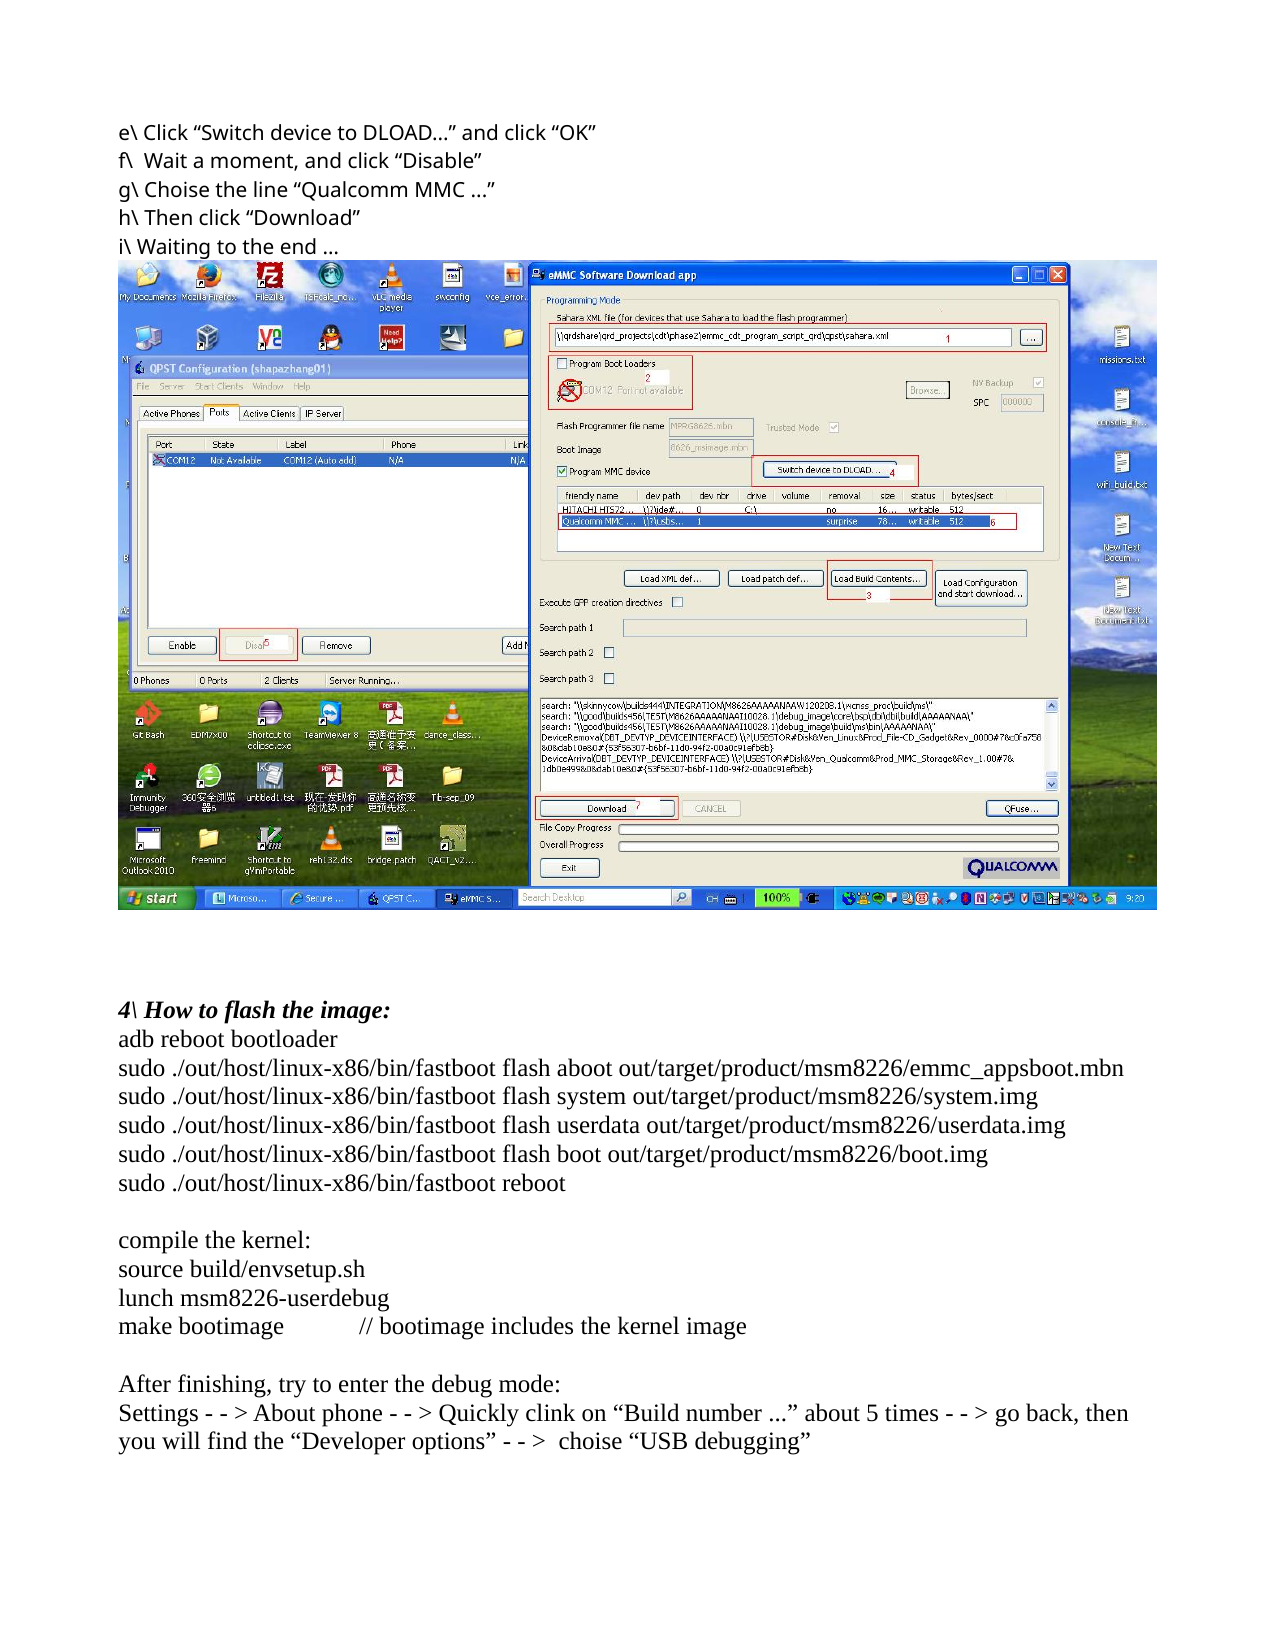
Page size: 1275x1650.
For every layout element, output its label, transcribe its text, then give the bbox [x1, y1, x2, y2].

text After finishing, try to enter the debug mode: [118, 1369, 1157, 1398]
text make bootimage // bootimage includes the kernel image [118, 1311, 1157, 1340]
text sudo ./out/host/linux-x86/bin/fastboot flash boot out/target/product/msm8226/boot.img [118, 1139, 1157, 1168]
text g\ Choise the line “Qualcomm MMC ...” [118, 175, 1157, 203]
text adb reboot bootloader [118, 1024, 1157, 1053]
text i\ Waiting to the end … [118, 232, 1157, 260]
text sudo ./out/host/linux-x86/bin/fastboot reboot [118, 1168, 1157, 1196]
picture [118, 260, 1157, 910]
text 4\ How to flash the image: [118, 995, 1157, 1024]
text sudo ./out/host/linux-x86/bin/fastboot flash aboot out/target/product/msm8226/emmc_appsboot.mbn [118, 1053, 1157, 1081]
text source build/envsetup.sh [118, 1254, 1157, 1283]
text Settings - - > About phone - - > Quickly clink on “Build number ...” about 5 times - - > go back, then you will find the “Developer options” - - > choise “USB debugging” [118, 1398, 1157, 1455]
text e\ Click “Switch device to DLOAD...” and click “OK” [118, 118, 1157, 147]
text f\ Wait a moment, and click “Disable” [118, 147, 1157, 175]
text compile the kernel: [118, 1225, 1157, 1254]
text sudo ./out/host/linux-x86/bin/fastboot flash userdata out/target/product/msm8226/userdata.img [118, 1110, 1157, 1139]
text h\ Then click “Download” [118, 203, 1157, 232]
text lunch msm8226-userdebug [118, 1283, 1157, 1311]
text sudo ./out/host/linux-x86/bin/fastboot flash system out/target/product/msm8226/system.img [118, 1081, 1157, 1110]
